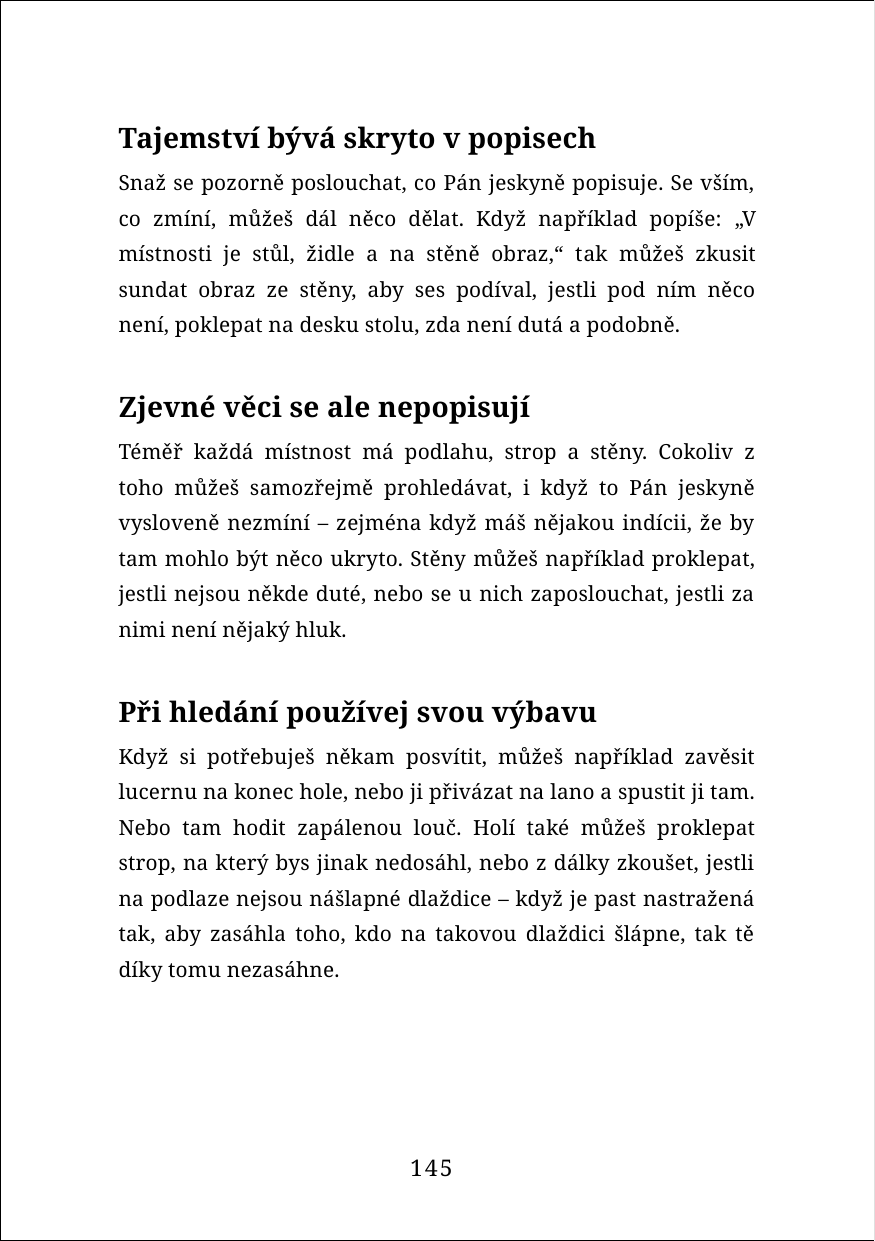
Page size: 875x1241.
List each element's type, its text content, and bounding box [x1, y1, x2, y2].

text Téměř každá místnost má podlahu, strop a stěny. Cokoliv z toho můžeš samozřejmě prohledávat, i když to Pán jeskyně vysloveně nezmíní – zejména když máš nějakou indícii, že by tam mohlo být něco ukryto. Stěny můžeš například proklepat, jestli nejsou někde duté, nebo se u nich zaposlouchat, jestli za nimi není nějaký hluk. [118, 437, 756, 643]
text Snaž se pozorně poslouchat, co Pán jeskyně popisuje. Se vším, co zmíní, můžeš dál něco dělat. Když například popíše: „V místnosti je stůl, židle a na stěně obraz,“ tak můžeš zkusit sundat obraz ze stěny, aby ses podíval, jestli pod ním něco není, poklepat na desku stolu, zda není dutá a podobně. [118, 168, 756, 339]
subtitle Tajemství bývá skryto v popisech [118, 118, 756, 157]
subtitle Při hledání používej svou výbavu [118, 692, 756, 730]
subtitle Zjevné věci se ale nepopisují [118, 387, 756, 426]
text Když si potřebuješ někam posvítit, můžeš například zavěsit lucernu na konec hole, nebo ji přivázat na lano a spustit ji tam. Nebo tam hodit zapálenou louč. Holí také můžeš proklepat strop, na který bys jinak nedosáhl, nebo z dálky zkoušet, jestli na podlaze nejsou nášlapné dlaždice – když je past nastražená tak, aby zasáhla toho, kdo na takovou dlaždici šlápne, tak tě díky tomu nezasáhne. [118, 742, 756, 983]
